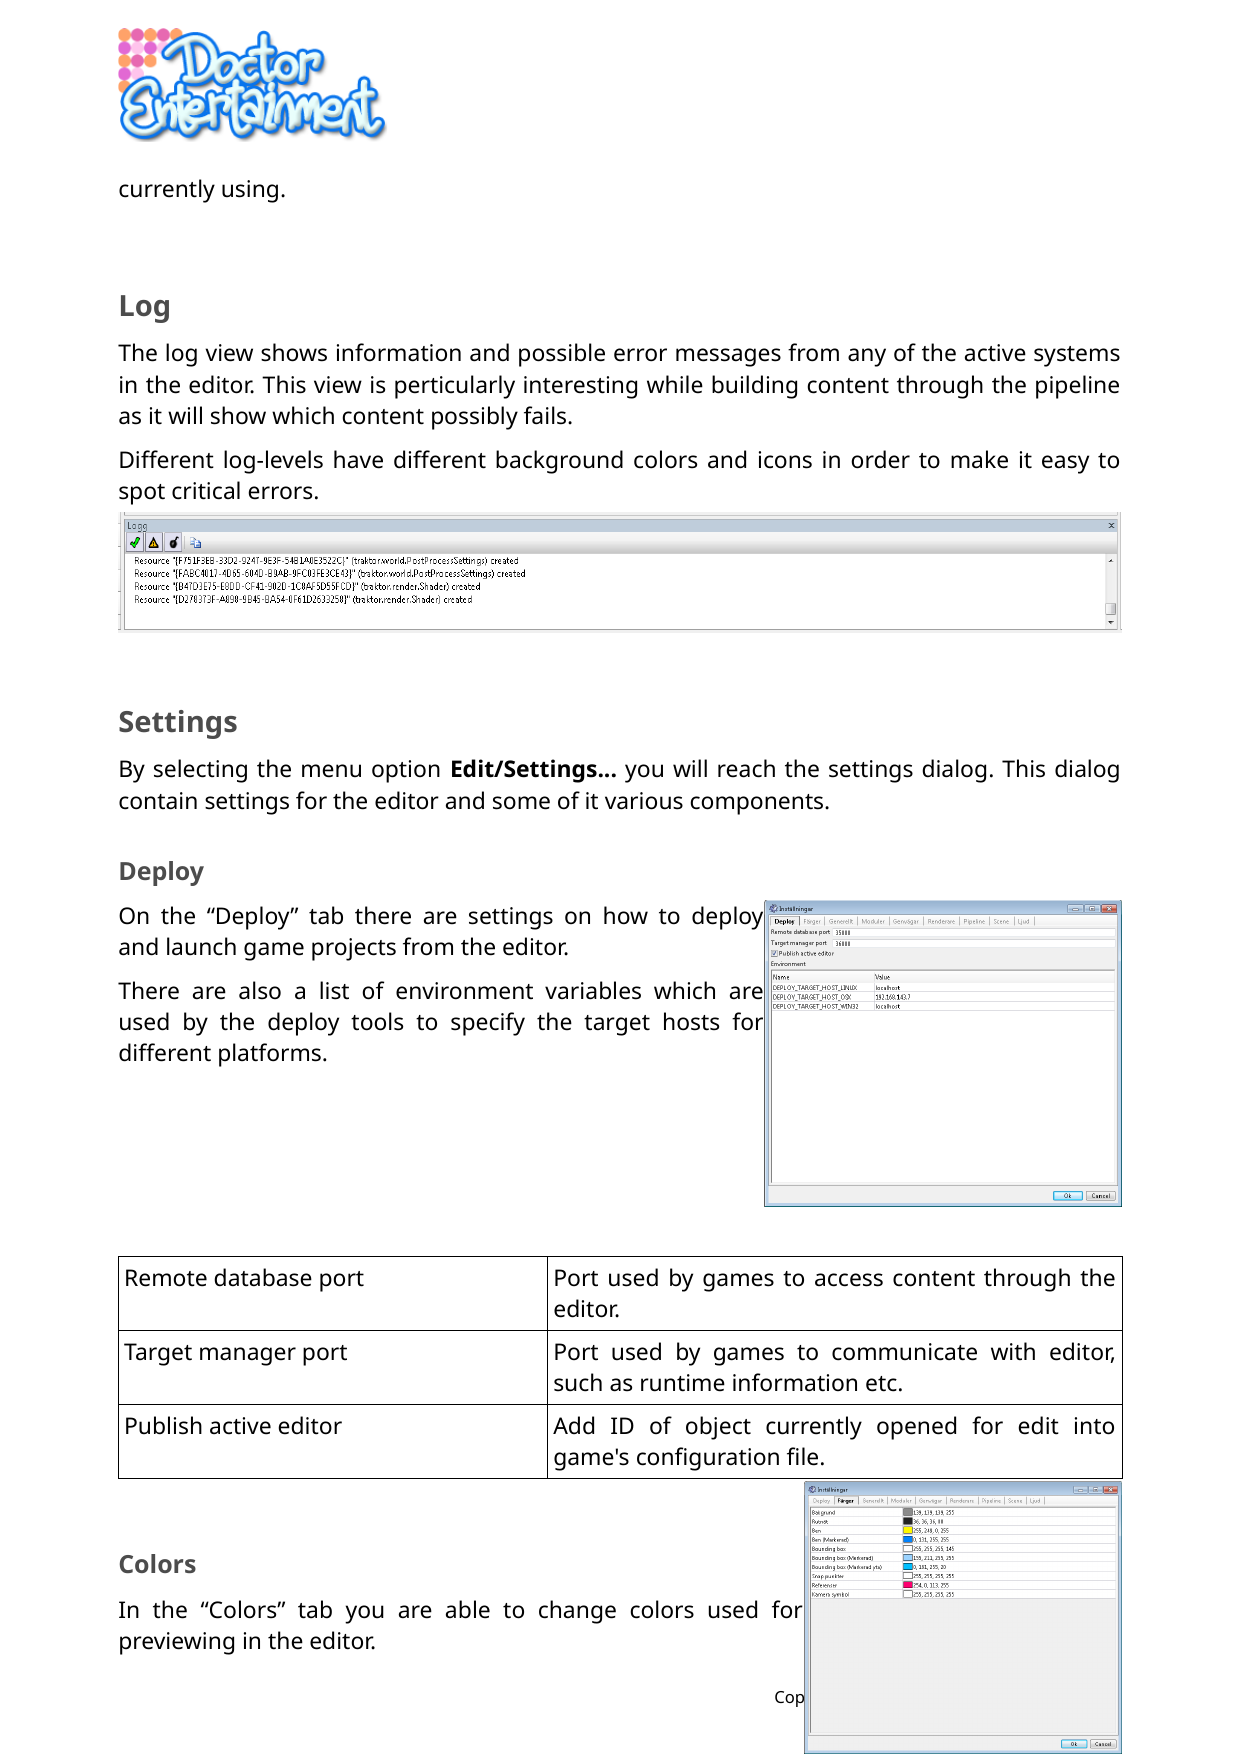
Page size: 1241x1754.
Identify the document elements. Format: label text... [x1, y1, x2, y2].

text On the “Deploy” tab there are settings on how to deploy and launch game projects from the editor. [118, 900, 764, 962]
subtitle Log [118, 285, 1122, 325]
table_cell Publish active editor [119, 1405, 547, 1478]
table_cell Add ID of object currently opened for edit into game's configuration file. [548, 1405, 1122, 1478]
text Different log-levels have different background colors and icons in order to make it easy to spot critical errors. [118, 444, 1122, 506]
table_header Port used by games to access content through the editor. [548, 1257, 1122, 1330]
text By selecting the menu option Edit/Settings... you will reach the settings dialog. This dialog contain settings for the editor and some of it various components. [118, 753, 1122, 816]
text The log view shows information and possible error messages from any of the active systems in the editor. This view is perticularly interesting while building content through the pipeline as it will show which content possibly fails. [118, 337, 1122, 431]
text In the “Colors” tab you are able to change colors used for previewing in the editor. [118, 1594, 804, 1656]
text There are also a list of environment variables which are used by the deploy tools to specify the target hosts for different platforms. [118, 975, 764, 1069]
table_header Remote database port [119, 1257, 547, 1330]
table_cell Port used by games to communicate with editor, such as runtime information etc. [548, 1331, 1122, 1404]
picture [764, 900, 1122, 1207]
text currently using. [118, 173, 1122, 204]
subtitle Settings [118, 701, 1122, 741]
table_cell Target manager port [119, 1331, 547, 1404]
subtitle Colors [118, 1547, 804, 1581]
subtitle Deploy [118, 853, 1122, 887]
picture [804, 1481, 1122, 1754]
